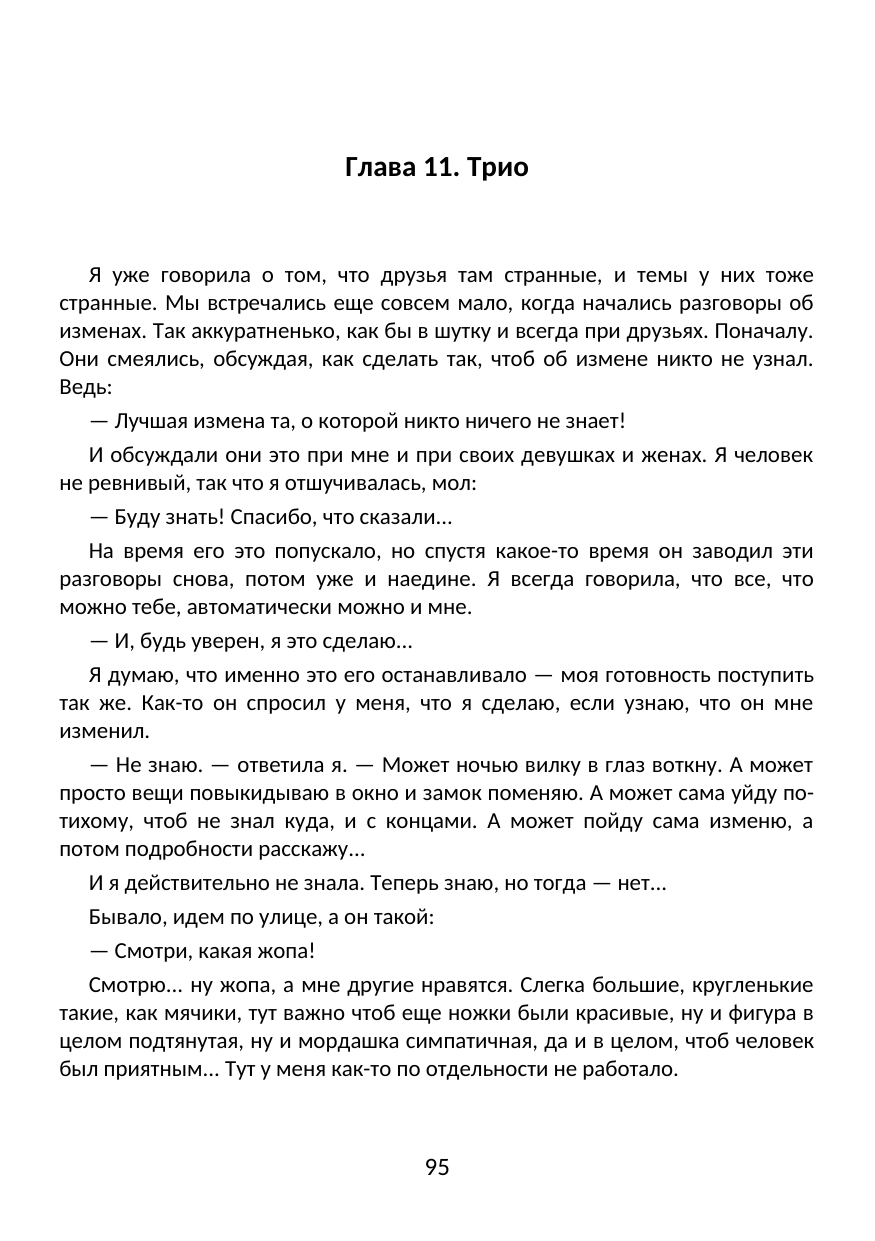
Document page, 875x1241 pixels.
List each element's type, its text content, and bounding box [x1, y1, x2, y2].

text — Буду знать! Спасибо, что сказали... [59, 502, 815, 530]
subtitle Глава 11. Трио [59, 148, 815, 183]
text Я думаю, что именно это его останавливало — моя готовность поступить так же. Как-то он спросил у меня, что я сделаю, если узнаю, что он мне изменил. [59, 660, 815, 744]
text На время его это попускало, но спустя какое-то время он заводил эти разговоры снова, потом уже и наедине. Я всегда говорила, что все, что можно тебе, автоматически можно и мне. [59, 536, 815, 620]
text — Лучшая измена та, о которой никто ничего не знает! [59, 406, 815, 434]
text Смотрю... ну жопа, а мне другие нравятся. Слегка большие, кругленькие такие, как мячики, тут важно чтоб еще ножки были красивые, ну и фигура в целом подтянутая, ну и мордашка симпатичная, да и в целом, чтоб человек был приятным... Тут у меня как-то по отдельности не работало. [59, 970, 815, 1082]
text — И, будь уверен, я это сделаю... [59, 626, 815, 654]
text — Смотри, какая жопа! [59, 936, 815, 964]
text — Не знаю. — ответила я. — Может ночью вилку в глаз воткну. А может просто вещи повыкидываю в окно и замок поменяю. А может сама уйду по-тихому, чтоб не знал куда, и с концами. А может пойду сама изменю, а потом подробности расскажу... [59, 750, 815, 862]
text Я уже говорила о том, что друзья там странные, и темы у них тоже странные. Мы встречались еще совсем мало, когда начались разговоры об изменах. Так аккуратненько, как бы в шутку и всегда при друзьях. Поначалу. Они смеялись, обсуждая, как сделать так, чтоб об измене никто не узнал. Ведь: [59, 260, 815, 400]
text Бывало, идем по улице, а он такой: [59, 902, 815, 930]
text И обсуждали они это при мне и при своих девушках и женах. Я человек не ревнивый, так что я отшучивалась, мол: [59, 440, 815, 496]
text И я действительно не знала. Теперь знаю, но тогда — нет... [59, 868, 815, 896]
